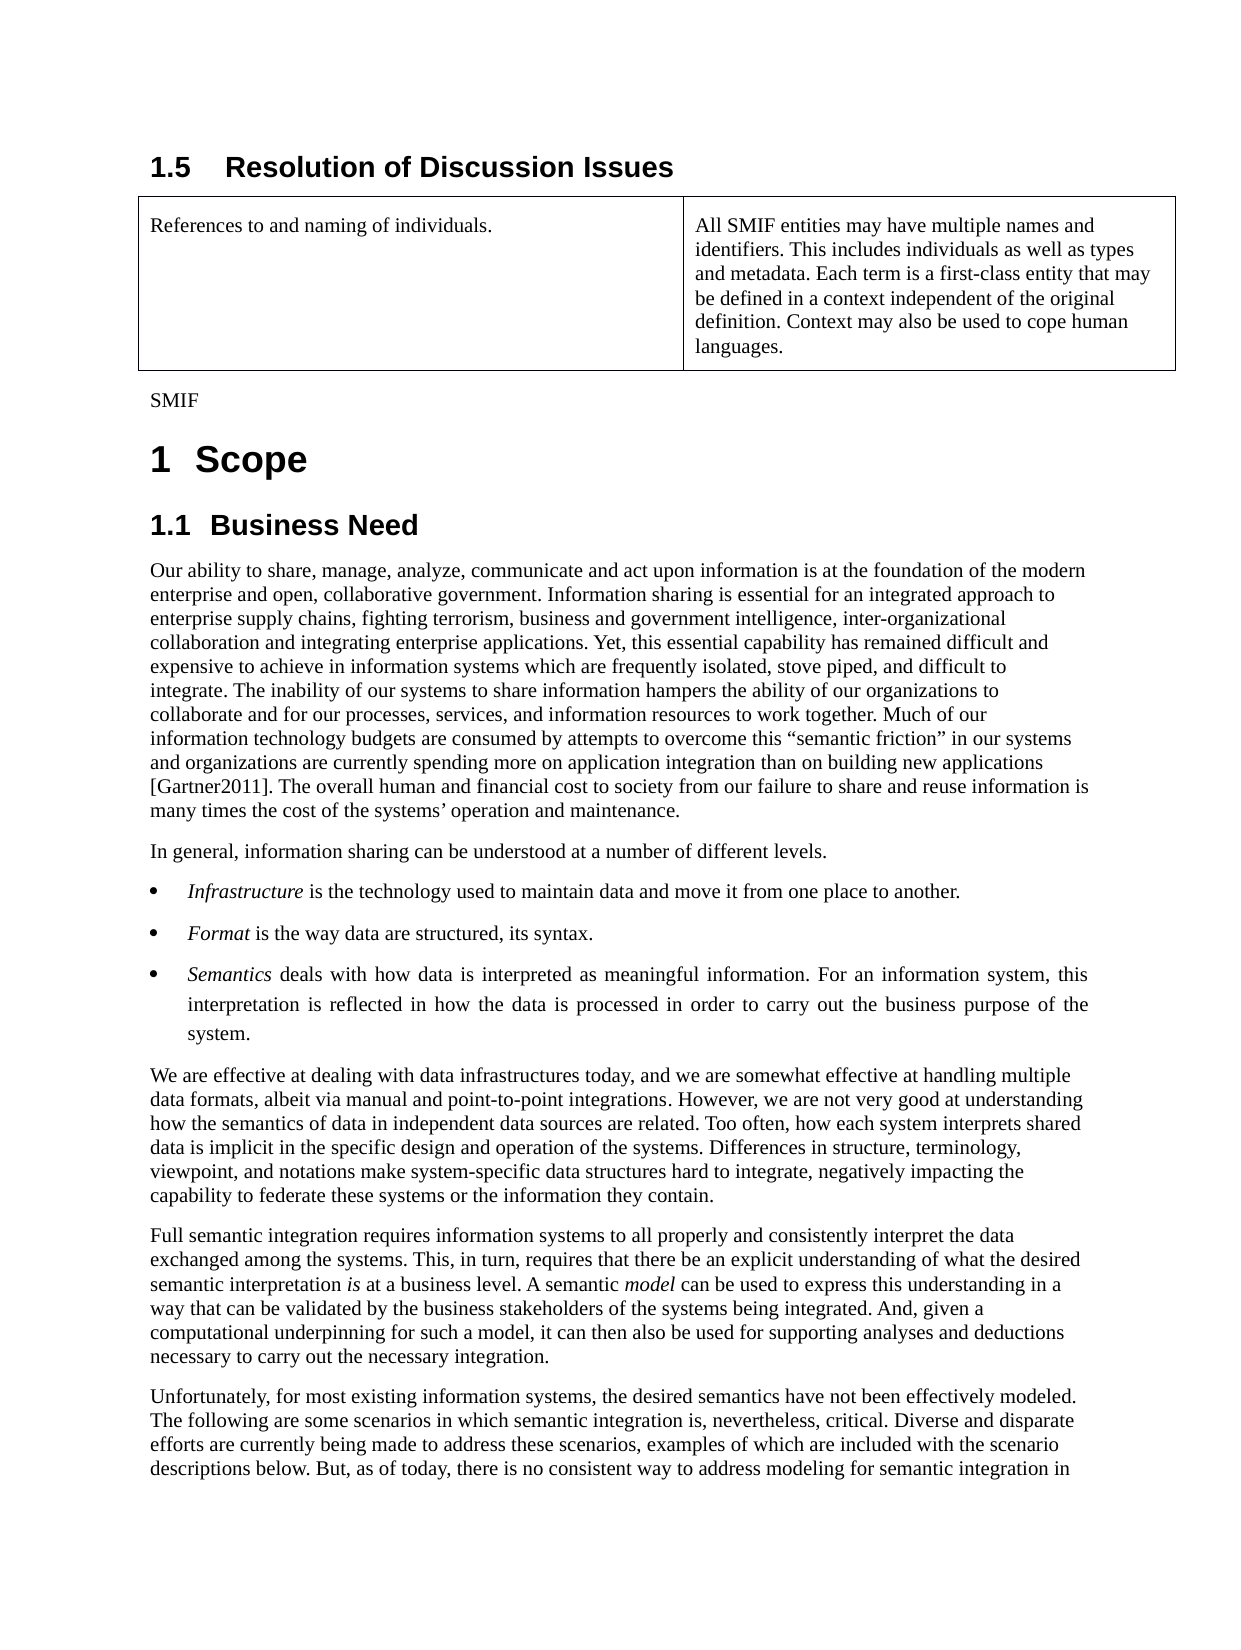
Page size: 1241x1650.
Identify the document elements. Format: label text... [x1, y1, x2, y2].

text Our ability to share, manage, analyze, communicate and act upon information is at the foundation of the modern enterprise and open, collaborative government. Information sharing is essential for an integrated approach to enterprise supply chains, fighting terrorism, business and government intelligence, inter-organizational collaboration and integrating enterprise applications. Yet, this essential capability has remained difficult and expensive to achieve in information systems which are frequently isolated, stove piped, and difficult to integrate. The inability of our systems to share information hampers the ability of our organizations to collaborate and for our processes, services, and information resources to work together. Much of our information technology budgets are consumed by attempts to overcome this “semantic friction” in our systems and organizations are currently spending more on application integration than on building new applications [Gartner2011]. The overall human and financial cost to society from our failure to share and reuse information is many times the cost of the systems’ operation and maintenance. [150, 557, 1090, 822]
text We are effective at dealing with data infrastructures today, and we are somewhat effective at handling multiple data formats, albeit via manual and point-to-point integrations. However, we are not very good at understanding how the semantics of data in independent data sources are related. Too often, how each system interprets shared data is implicit in the specific design and operation of the systems. Differences in structure, terminology, viewpoint, and notations make system-specific data structures hard to integrate, negatively impacting the capability to federate these systems or the information they contain. [150, 1062, 1090, 1207]
text Unfortunately, for most existing information systems, the desired semantics have not been effectively modeled. The following are some scenarios in which semantic integration is, nevertheless, critical. Diverse and disparate efforts are currently being made to address these scenarios, examples of which are included with the scenario descriptions below. But, as of today, there is no consistent way to address modeling for semantic integration in [150, 1384, 1090, 1480]
table_header All SMIF entities may have multiple names and identifiers. This includes individuals as well as types and metadata. Each term is a first-class entity that may be defined in a context independent of the original definition. Context may also be used to cope human languages. [684, 197, 1175, 370]
text SMIF [150, 388, 1090, 412]
list Semantics deals with how data is interpreted as meaningful information. For an information system, this interpretation is reflected in how the data is processed in order to carry out the business purpose of the system. [150, 958, 1090, 1046]
subtitle Scope [150, 437, 1090, 481]
list Format is the way data are structured, its syntax. [150, 917, 1090, 946]
subtitle Business Need [150, 507, 1090, 541]
table_header References to and naming of individuals. [139, 197, 683, 370]
text Full semantic integration requires information systems to all properly and consistently interpret the data exchanged among the systems. This, in turn, requires that there be an explicit understanding of what the desired semantic interpretation is at a business level. A semantic model can be used to express this understanding in a way that can be validated by the business stakeholders of the systems being integrated. And, given a computational underpinning for such a model, it can then also be used for supporting analyses and deductions necessary to carry out the necessary integration. [150, 1223, 1090, 1368]
subtitle Resolution of Discussion Issues [150, 150, 1090, 183]
list Infrastructure is the technology used to maintain data and move it from one place to another. [150, 875, 1090, 904]
text In general, information sharing can be understood at a number of different levels. [150, 839, 1090, 863]
